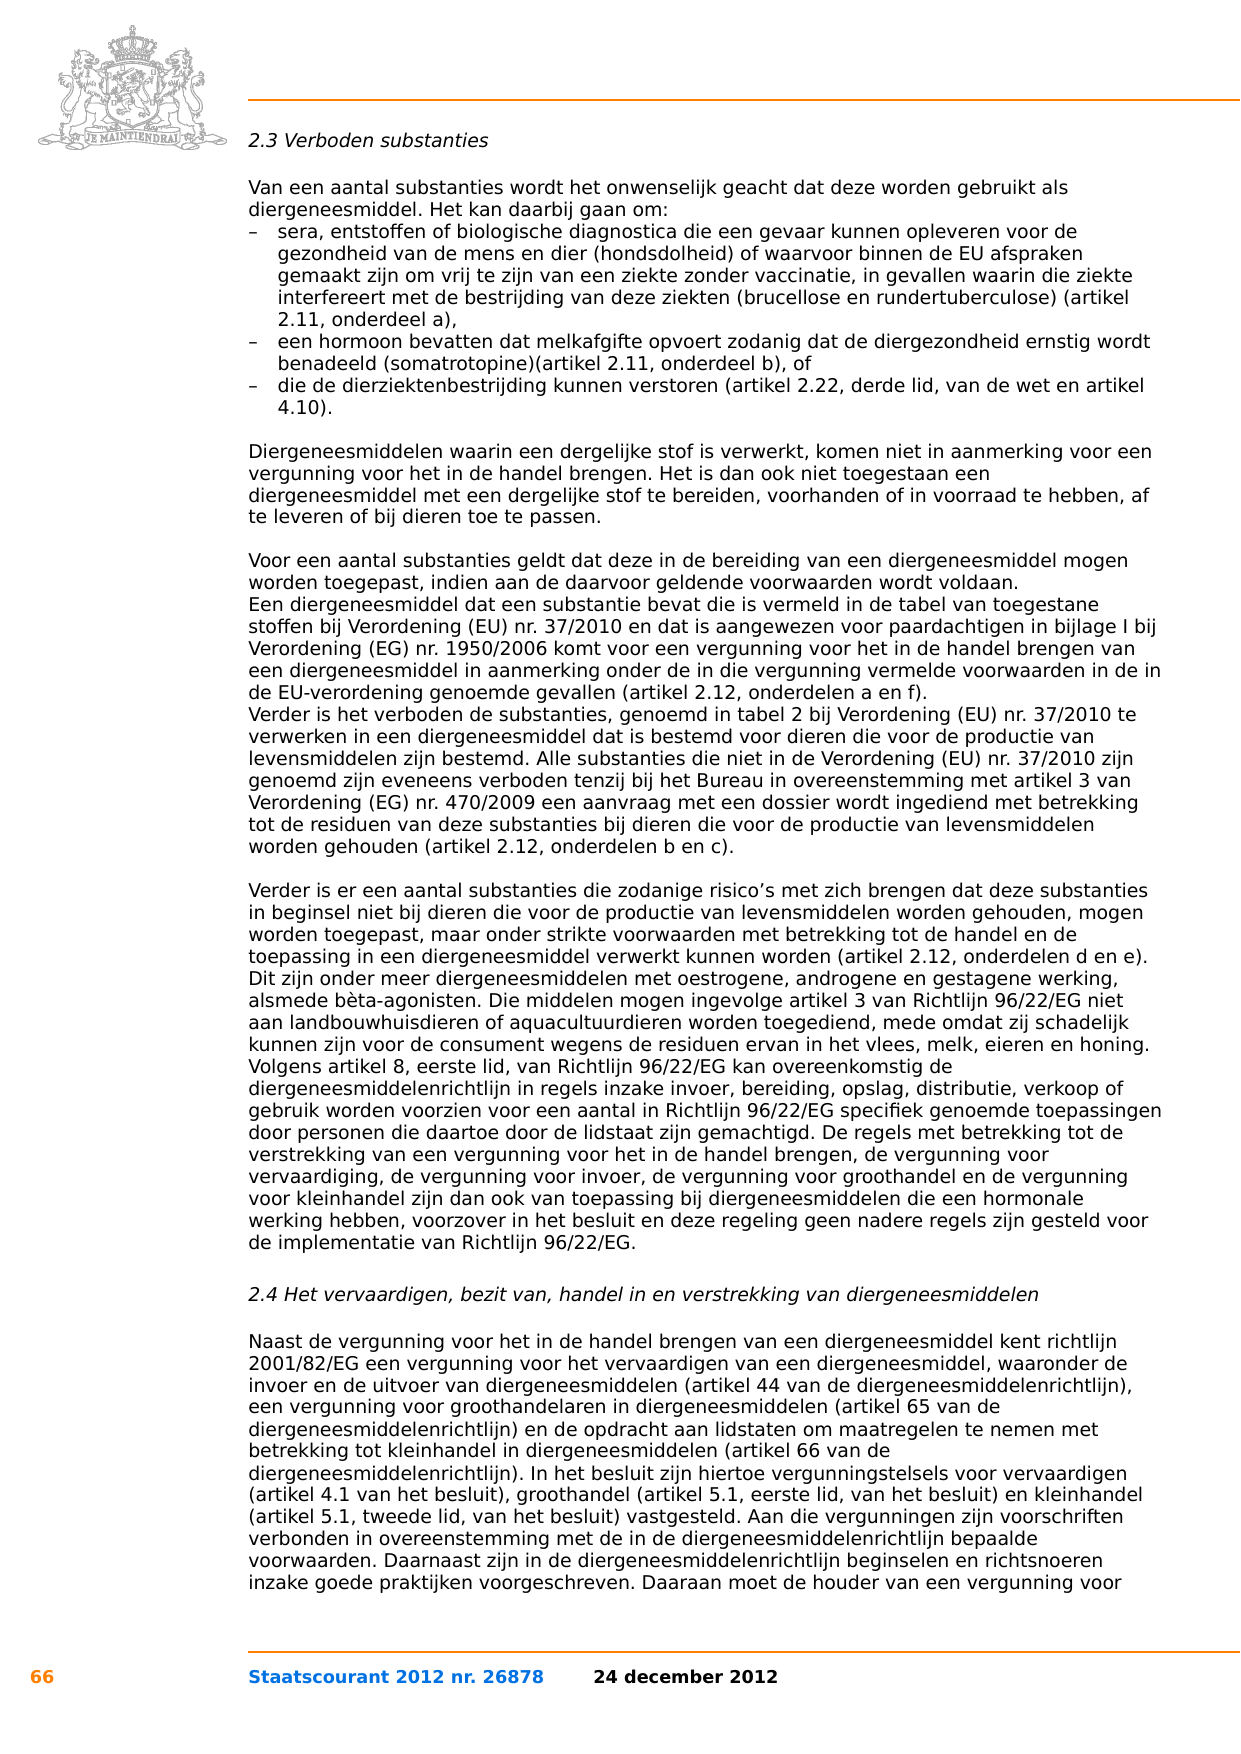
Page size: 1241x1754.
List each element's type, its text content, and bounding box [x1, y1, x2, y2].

text – een hormoon bevatten dat melkafgifte opvoert zodanig dat de diergezondheid ernstig wordt benadeeld (somatrotopine)(artikel 2.11, onderdeel b), of [248, 331, 1163, 375]
text Naast de vergunning voor het in de handel brengen van een diergeneesmiddel kent richtlijn 2001/82/EG een vergunning voor het vervaardigen van een diergeneesmiddel, waaronder de invoer en de uitvoer van diergeneesmiddelen (artikel 44 van de diergeneesmiddelenrichtlijn), een vergunning voor groothandelaren in diergeneesmiddelen (artikel 65 van de diergeneesmiddelenrichtlijn) en de opdracht aan lidstaten om maatregelen te nemen met betrekking tot kleinhandel in diergeneesmiddelen (artikel 66 van de diergeneesmiddelenrichtlijn). In het besluit zijn hiertoe vergunningstelsels voor vervaardigen (artikel 4.1 van het besluit), groothandel (artikel 5.1, eerste lid, van het besluit) en kleinhandel (artikel 5.1, tweede lid, van het besluit) vastgesteld. Aan die vergunningen zijn voorschriften verbonden in overeenstemming met de in de diergeneesmiddelenrichtlijn bepaalde voorwaarden. Daarnaast zijn in de diergeneesmiddelenrichtlijn beginselen en richtsnoeren inzake goede praktijken voorgeschreven. Daaraan moet de houder van een vergunning voor [248, 1331, 1163, 1594]
text – die de dierziektenbestrijding kunnen verstoren (artikel 2.22, derde lid, van de wet en artikel 4.10). [248, 375, 1163, 419]
picture [38, 25, 227, 150]
text Een diergeneesmiddel dat een substantie bevat die is vermeld in de tabel van toegestane stoffen bij Verordening (EU) nr. 37/2010 en dat is aangewezen voor paardachtigen in bijlage I bij Verordening (EG) nr. 1950/2006 komt voor een vergunning voor het in de handel brengen van een diergeneesmiddel in aanmerking onder de in die vergunning vermelde voorwaarden in de in de EU-verordening genoemde gevallen (artikel 2.12, onderdelen a en f). [248, 594, 1163, 704]
text – sera, entstoffen of biologische diagnostica die een gevaar kunnen opleveren voor de gezondheid van de mens en dier (hondsdolheid) of waarvoor binnen de EU afspraken gemaakt zijn om vrij te zijn van een ziekte zonder vaccinatie, in gevallen waarin die ziekte interfereert met de bestrijding van deze ziekten (brucellose en rundertuberculose) (artikel 2.11, onderdeel a), [248, 221, 1163, 331]
text Voor een aantal substanties geldt dat deze in de bereiding van een diergeneesmiddel mogen worden toegepast, indien aan de daarvoor geldende voorwaarden wordt voldaan. [248, 550, 1163, 594]
text Van een aantal substanties wordt het onwenselijk geacht dat deze worden gebruikt als diergeneesmiddel. Het kan daarbij gaan om: [248, 177, 1163, 221]
text Verder is het verboden de substanties, genoemd in tabel 2 bij Verordening (EU) nr. 37/2010 te verwerken in een diergeneesmiddel dat is bestemd voor dieren die voor de productie van levensmiddelen zijn bestemd. Alle substanties die niet in de Verordening (EU) nr. 37/2010 zijn genoemd zijn eveneens verboden tenzij bij het Bureau in overeenstemming met artikel 3 van Verordening (EG) nr. 470/2009 een aanvraag met een dossier wordt ingediend met betrekking tot de residuen van deze substanties bij dieren die voor de productie van levensmiddelen worden gehouden (artikel 2.12, onderdelen b en c). [248, 704, 1163, 858]
subtitle 2.4 Het vervaardigen, bezit van, handel in en verstrekking van diergeneesmiddelen [248, 1283, 1163, 1306]
subtitle 2.3 Verboden substanties [248, 130, 1163, 152]
text Verder is er een aantal substanties die zodanige risico’s met zich brengen dat deze substanties in beginsel niet bij dieren die voor de productie van levensmiddelen worden gehouden, mogen worden toegepast, maar onder strikte voorwaarden met betrekking tot de handel en de toepassing in een diergeneesmiddel verwerkt kunnen worden (artikel 2.12, onderdelen d en e). Dit zijn onder meer diergeneesmiddelen met oestrogene, androgene en gestagene werking, alsmede bèta-agonisten. Die middelen mogen ingevolge artikel 3 van Richtlijn 96/22/EG niet aan landbouwhuisdieren of aquacultuurdieren worden toegediend, mede omdat zij schadelijk kunnen zijn voor de consument wegens de residuen ervan in het vlees, melk, eieren en honing. Volgens artikel 8, eerste lid, van Richtlijn 96/22/EG kan overeenkomstig de diergeneesmiddelenrichtlijn in regels inzake invoer, bereiding, opslag, distributie, verkoop of gebruik worden voorzien voor een aantal in Richtlijn 96/22/EG specifiek genoemde toepassingen door personen die daartoe door de lidstaat zijn gemachtigd. De regels met betrekking tot de verstrekking van een vergunning voor het in de handel brengen, de vergunning voor vervaardiging, de vergunning voor invoer, de vergunning voor groothandel en de vergunning voor kleinhandel zijn dan ook van toepassing bij diergeneesmiddelen die een hormonale werking hebben, voorzover in het besluit en deze regeling geen nadere regels zijn gesteld voor de implementatie van Richtlijn 96/22/EG. [248, 880, 1163, 1253]
text Diergeneesmiddelen waarin een dergelijke stof is verwerkt, komen niet in aanmerking voor een vergunning voor het in de handel brengen. Het is dan ook niet toegestaan een diergeneesmiddel met een dergelijke stof te bereiden, voorhanden of in voorraad te hebben, af te leveren of bij dieren toe te passen. [248, 441, 1163, 528]
